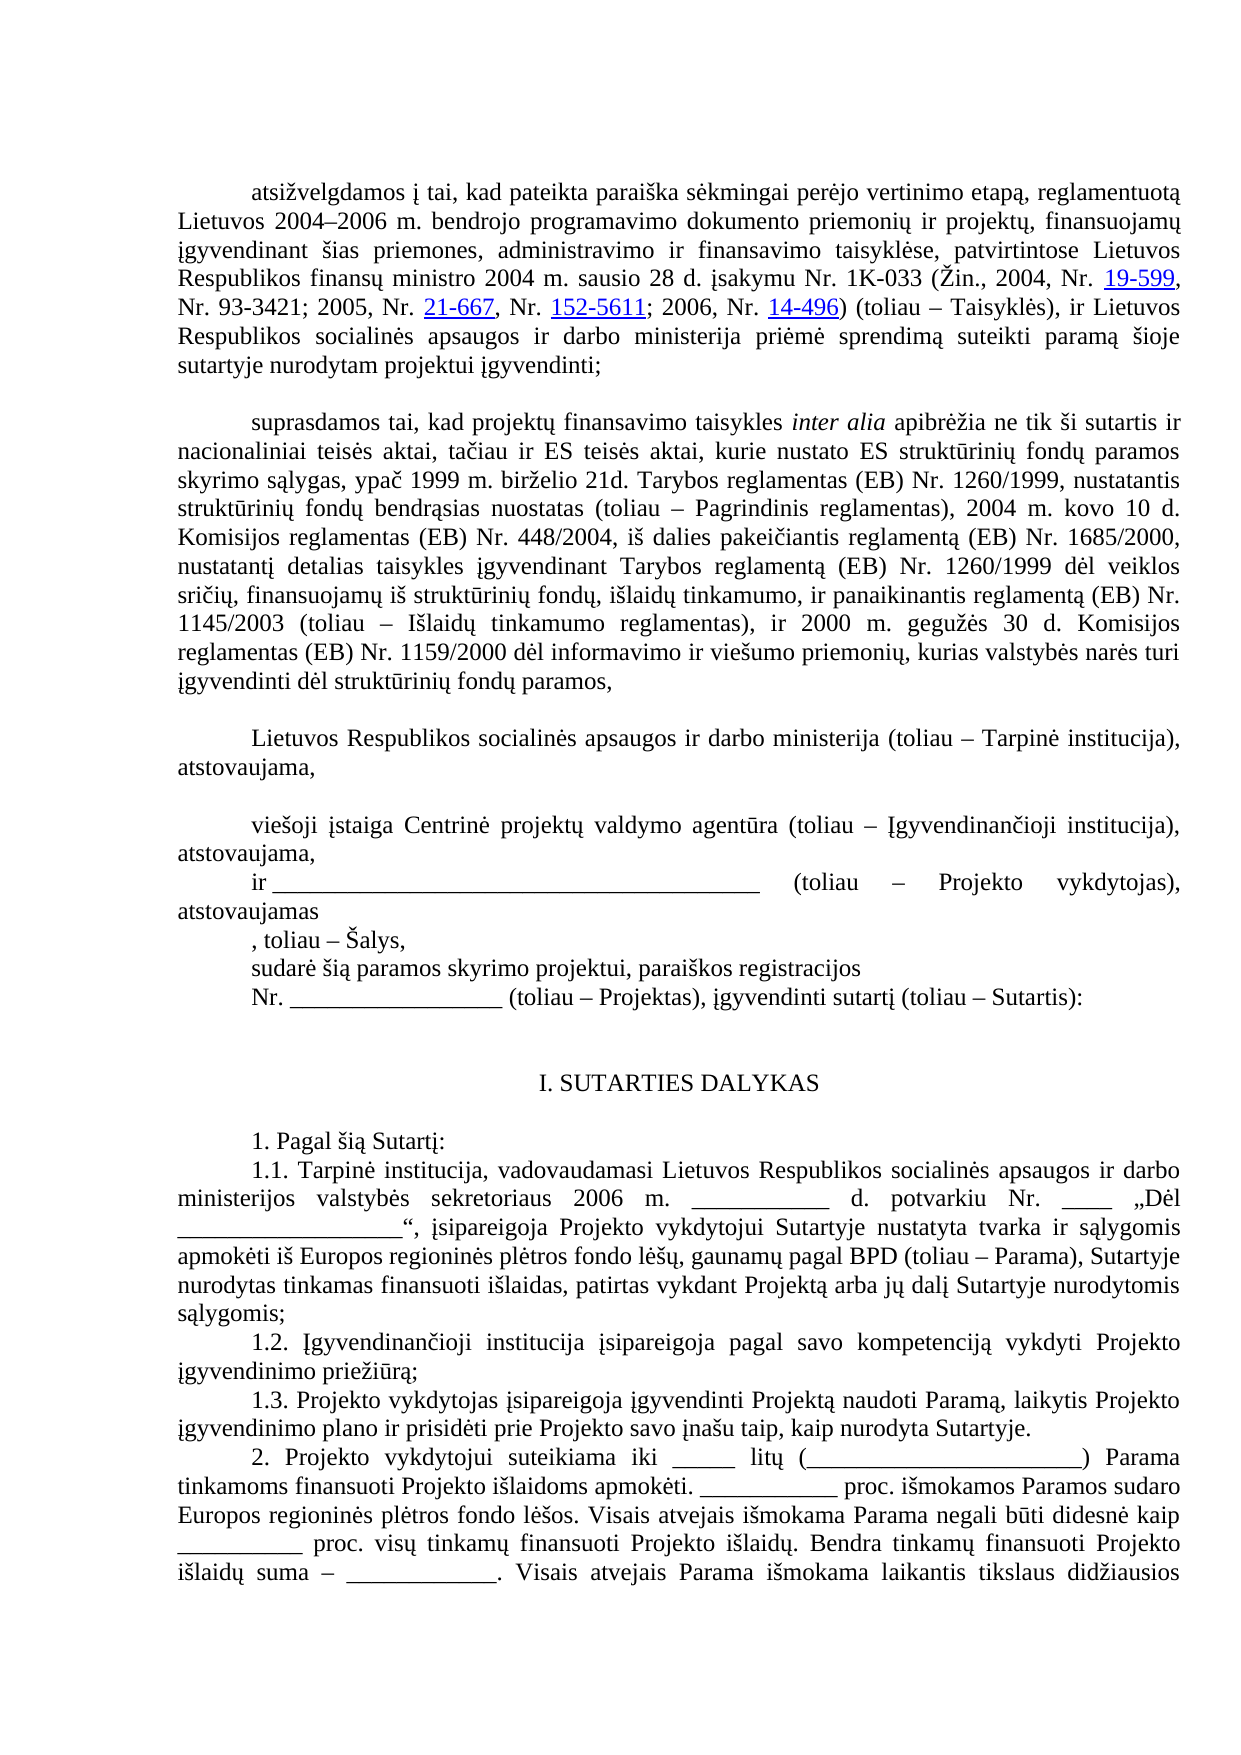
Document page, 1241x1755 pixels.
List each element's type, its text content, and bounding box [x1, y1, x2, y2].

text 2. Projekto vykdytojui suteikiama iki _____ litų (______________________) Parama tinkamoms finansuoti Projekto išlaidoms apmokėti. ___________ proc. išmokamos Paramos sudaro Europos regioninės plėtros fondo lėšos. Visais atvejais išmokama Parama negali būti didesnė kaip __________ proc. visų tinkamų finansuoti Projekto išlaidų. Bendra tinkamų finansuoti Projekto išlaidų suma – ____________. Visais atvejais Parama išmokama laikantis tikslaus didžiausios [177, 1442, 1181, 1586]
text , toliau – Šalys, [177, 925, 1181, 953]
text 1.1. Tarpinė institucija, vadovaudamasi Lietuvos Respublikos socialinės apsaugos ir darbo ministerijos valstybės sekretoriaus 2006 m. ___________ d. potvarkiu Nr. ____ „Dėl __________________“, įsipareigoja Projekto vykdytojui Sutartyje nustatyta tvarka ir sąlygomis apmokėti iš Europos regioninės plėtros fondo lėšų, gaunamų pagal BPD (toliau – Parama), Sutartyje nurodytas tinkamas finansuoti išlaidas, patirtas vykdant Projektą arba jų dalį Sutartyje nurodytomis sąlygomis; [177, 1155, 1181, 1327]
text ir (toliau – Projekto vykdytojas), atstovaujamas [177, 867, 1181, 925]
text 1.2. Įgyvendinančioji institucija įsipareigoja pagal savo kompetenciją vykdyti Projekto įgyvendinimo priežiūrą; [177, 1327, 1181, 1385]
text 1. Pagal šią Sutartį: [177, 1126, 1181, 1155]
text suprasdamos tai, kad projektų finansavimo taisykles inter alia apibrėžia ne tik ši sutartis ir nacionaliniai teisės aktai, tačiau ir ES teisės aktai, kurie nustato ES struktūrinių fondų paramos skyrimo sąlygas, ypač 1999 m. birželio 21d. Tarybos reglamentas (EB) Nr. 1260/1999, nustatantis struktūrinių fondų bendrąsias nuostatas (toliau – Pagrindinis reglamentas), 2004 m. kovo 10 d. Komisijos reglamentas (EB) Nr. 448/2004, iš dalies pakeičiantis reglamentą (EB) Nr. 1685/2000, nustatantį detalias taisykles įgyvendinant Tarybos reglamentą (EB) Nr. 1260/1999 dėl veiklos sričių, finansuojamų iš struktūrinių fondų, išlaidų tinkamumo, ir panaikinantis reglamentą (EB) Nr. 1145/2003 (toliau – Išlaidų tinkamumo reglamentas), ir 2000 m. gegužės 30 d. Komisijos reglamentas (EB) Nr. 1159/2000 dėl informavimo ir viešumo priemonių, kurias valstybės narės turi įgyvendinti dėl struktūrinių fondų paramos, [177, 407, 1181, 695]
text viešoji įstaiga Centrinė projektų valdymo agentūra (toliau – Įgyvendinančioji institucija), atstovaujama, [177, 810, 1181, 867]
text Nr. (toliau – Projektas), įgyvendinti sutartį (toliau – Sutartis): [177, 982, 1181, 1011]
text I. SUTARTIES DALYKAS [177, 1068, 1181, 1097]
text 1.3. Projekto vykdytojas įsipareigoja įgyvendinti Projektą naudoti Paramą, laikytis Projekto įgyvendinimo plano ir prisidėti prie Projekto savo įnašu taip, kaip nurodyta Sutartyje. [177, 1385, 1181, 1442]
text atsižvelgdamos į tai, kad pateikta paraiška sėkmingai perėjo vertinimo etapą, reglamentuotą Lietuvos 2004–2006 m. bendrojo programavimo dokumento priemonių ir projektų, finansuojamų įgyvendinant šias priemones, administravimo ir finansavimo taisyklėse, patvirtintose Lietuvos Respublikos finansų ministro 2004 m. sausio 28 d. įsakymu Nr. 1K-033 (Žin., 2004, Nr. 19-599, Nr. 93-3421; 2005, Nr. 21-667, Nr. 152-5611; 2006, Nr. 14-496) (toliau – Taisyklės), ir Lietuvos Respublikos socialinės apsaugos ir darbo ministerija priėmė sprendimą suteikti paramą šioje sutartyje nurodytam projektui įgyvendinti; [177, 177, 1181, 378]
text Lietuvos Respublikos socialinės apsaugos ir darbo ministerija (toliau – Tarpinė institucija), atstovaujama, [177, 723, 1181, 781]
text sudarė šią paramos skyrimo projektui, paraiškos registracijos [177, 953, 1181, 982]
